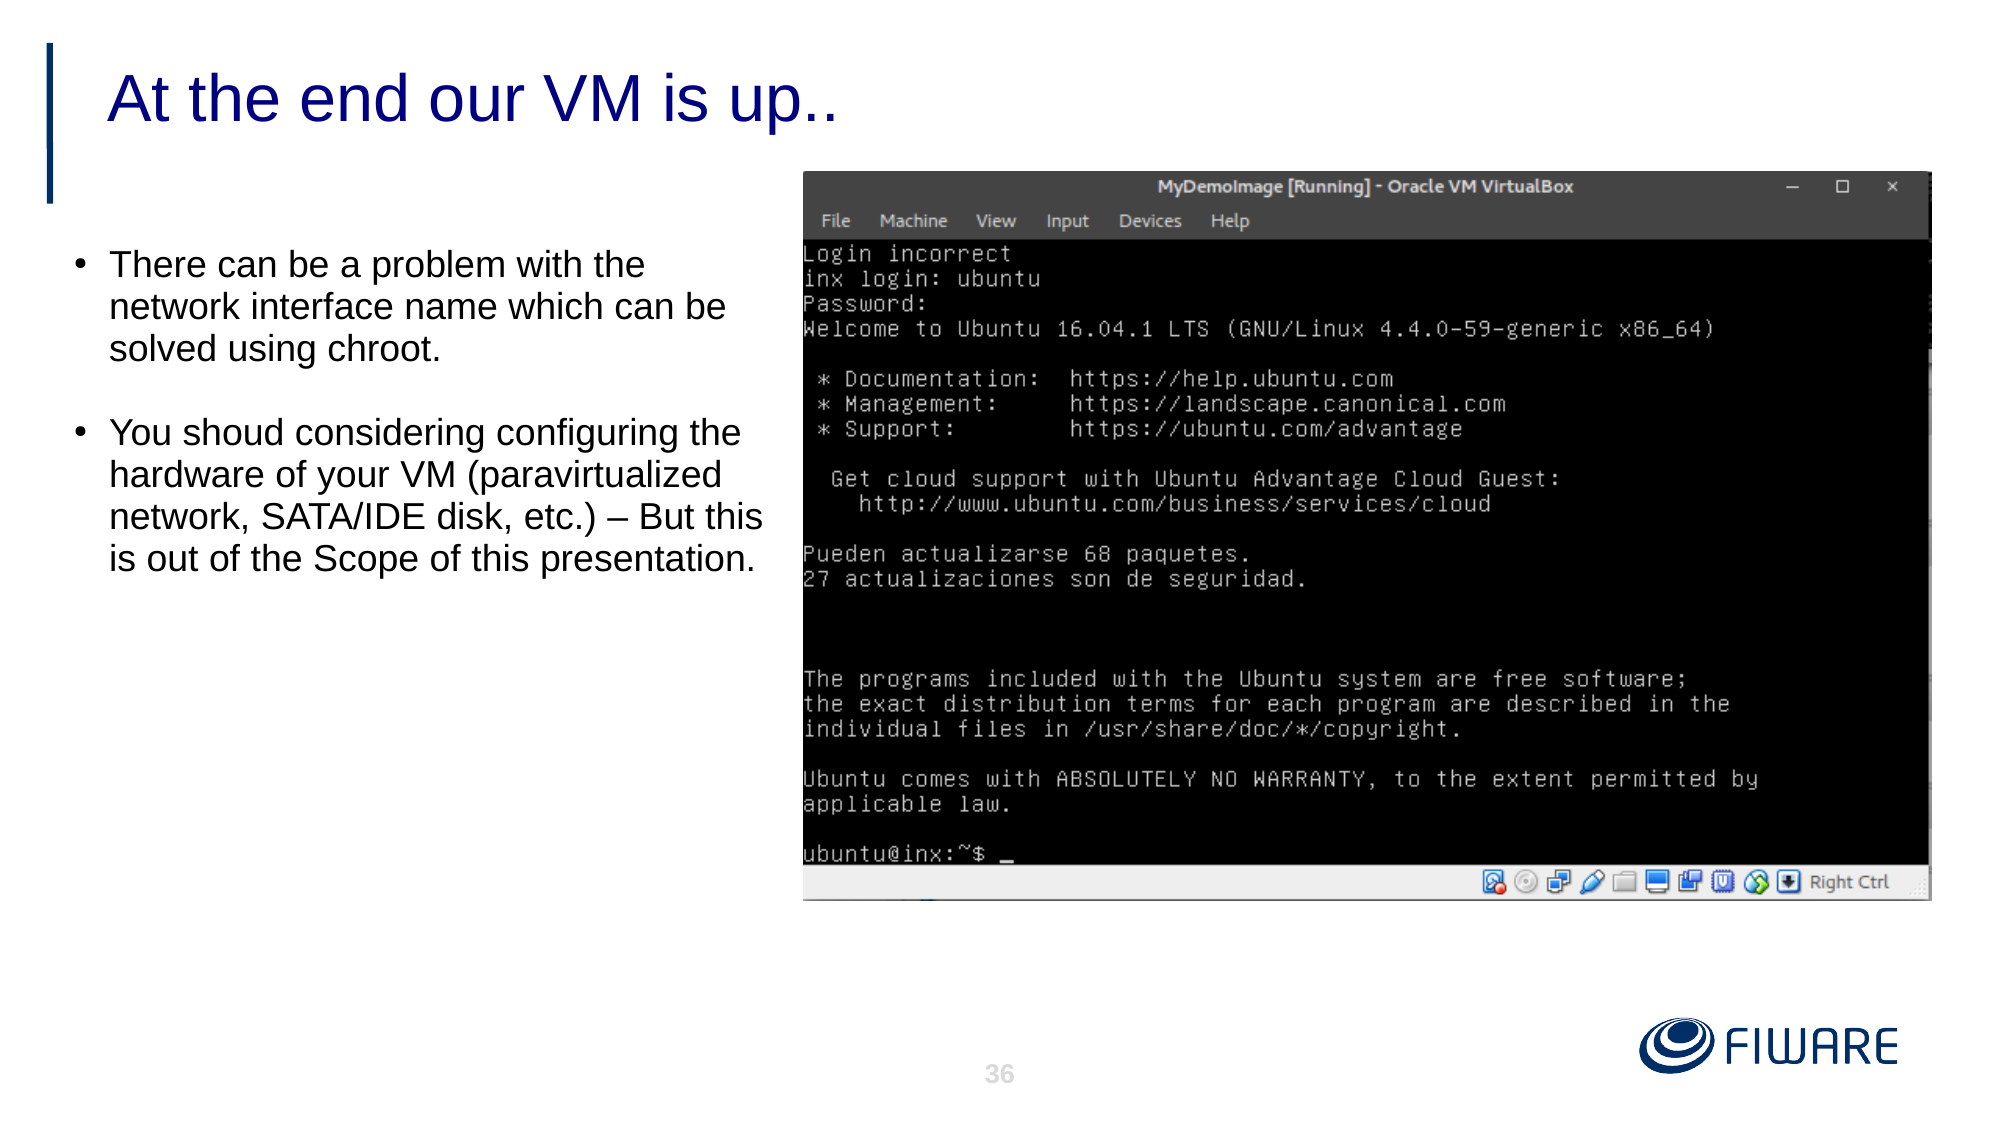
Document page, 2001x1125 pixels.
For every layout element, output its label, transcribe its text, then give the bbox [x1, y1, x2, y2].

slide_number [887, 1042, 1113, 1103]
title At the end our VM is up.. [92, 47, 1704, 250]
picture [803, 171, 1932, 901]
picture [1635, 1012, 1905, 1077]
text_box There can be a problem with the network interface name which can be solved using chroot. You shoud considering configuring the hardware of your VM (paravirtualized network, SATA/IDE disk, etc.) – But this is out of the Scope of this presentation. [59, 236, 792, 713]
